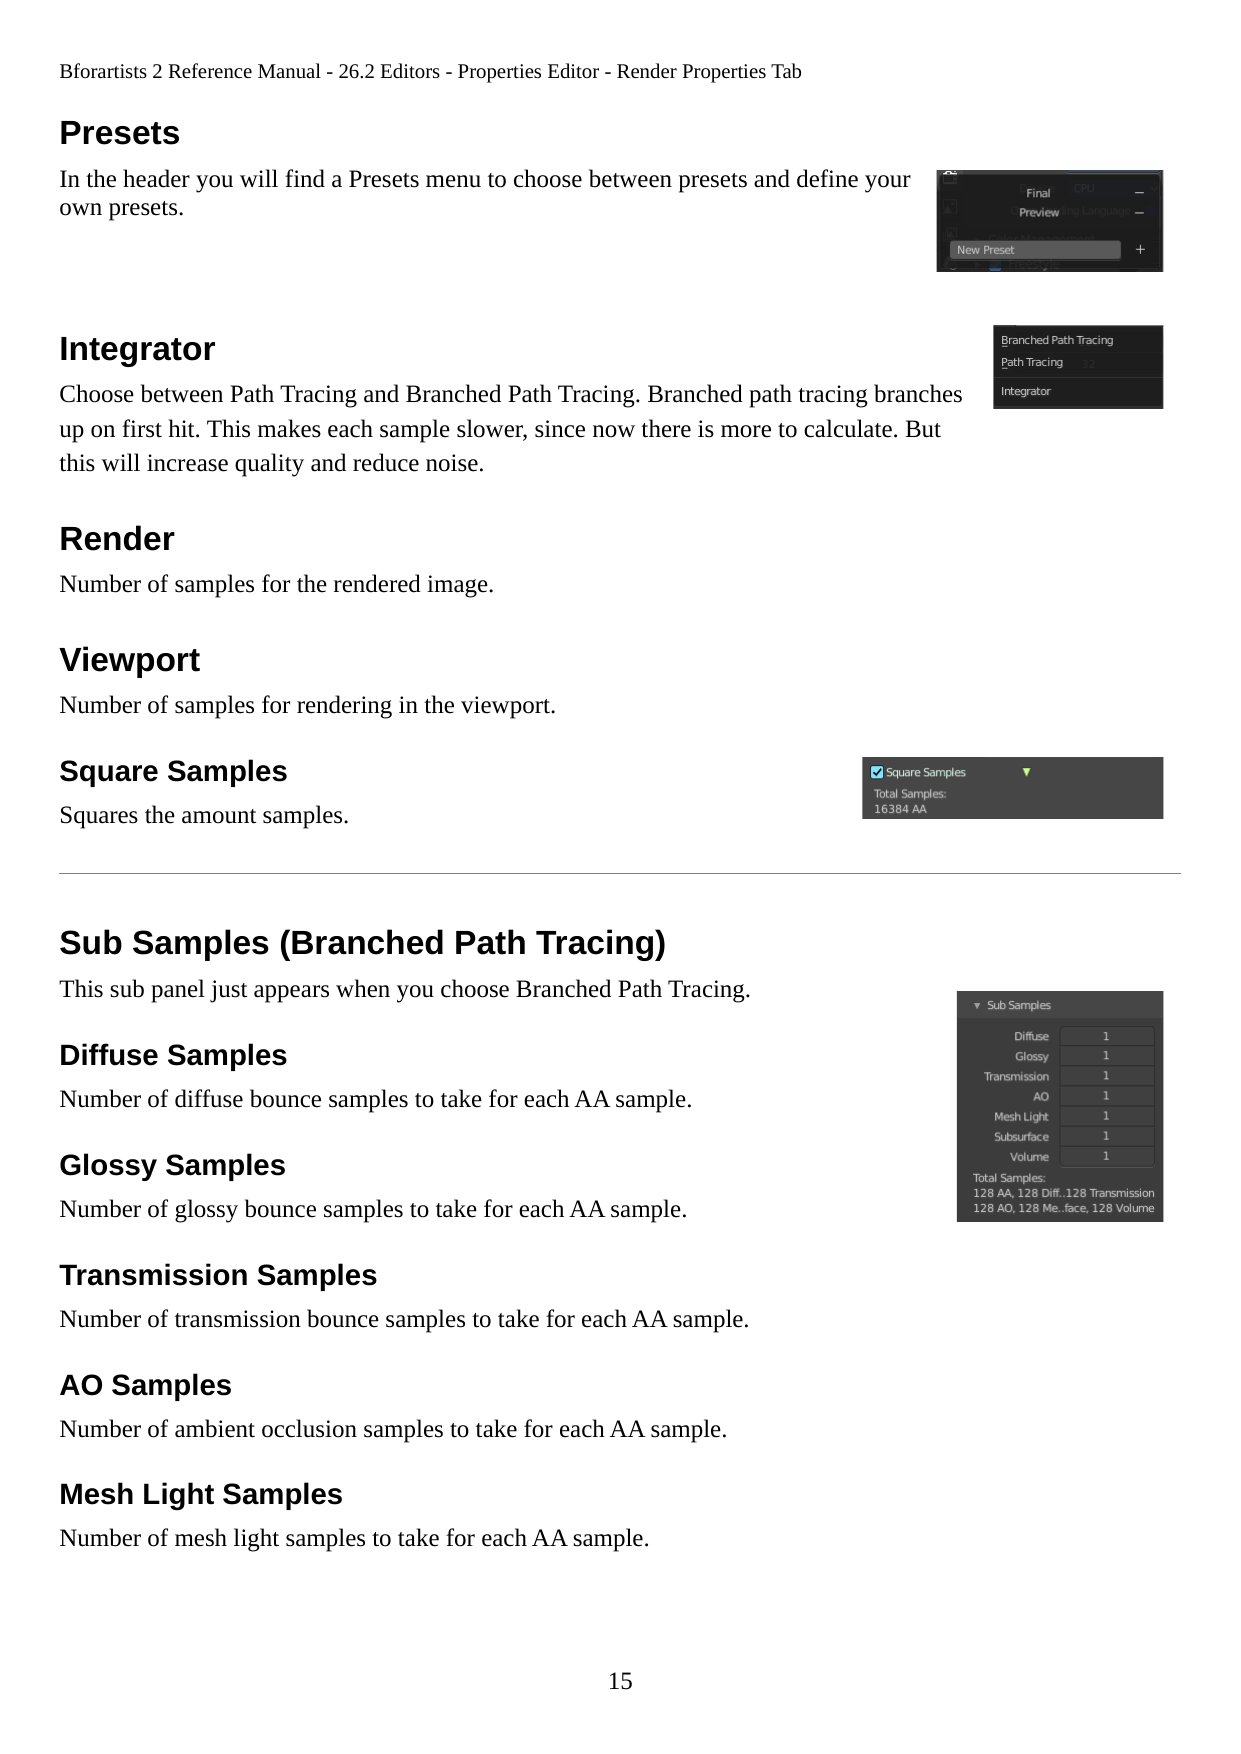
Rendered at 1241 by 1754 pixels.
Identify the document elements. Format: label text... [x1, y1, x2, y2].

subtitle Viewport [59, 639, 1181, 678]
subtitle Integrator [59, 328, 993, 367]
subtitle Transmission Samples [59, 1257, 1181, 1291]
picture [956, 991, 1164, 1222]
subtitle Glossy Samples [59, 1148, 956, 1181]
subtitle Presets [59, 113, 1181, 151]
text Number of diffuse bounce samples to take for each AA sample. [59, 1084, 956, 1113]
text In the header you will find a Presets menu to choose between presets and define your own presets. [59, 164, 1181, 221]
subtitle Diffuse Samples [59, 1038, 956, 1071]
text Number of samples for the rendered image. [59, 569, 1181, 598]
text This sub panel just appears when you choose Branched Path Tracing. [59, 974, 1181, 1003]
text Choose between Path Tracing and Branched Path Tracing. Branched path tracing branches up on first hit. This makes each sample slower, since now there is more to calculate. But this will increase quality and reduce noise. [59, 379, 1181, 477]
subtitle Mesh Light Samples [59, 1477, 1181, 1511]
subtitle Square Samples [59, 754, 1181, 788]
subtitle Render [59, 518, 1181, 557]
text Number of samples for rendering in the viewport. [59, 691, 1181, 719]
subtitle [1164, 328, 1181, 367]
subtitle Sub Samples (Branched Path Tracing) [59, 923, 1181, 962]
picture [862, 757, 1164, 819]
subtitle AO Samples [59, 1367, 1181, 1401]
list Squares the amount samples. [59, 800, 1181, 829]
text Number of transmission bounce samples to take for each AA sample. [59, 1304, 1181, 1332]
text Number of glossy bounce samples to take for each AA sample. [59, 1194, 1181, 1223]
picture [936, 170, 1164, 272]
text Number of mesh light samples to take for each AA sample. [59, 1523, 1181, 1552]
subtitle [1164, 1148, 1181, 1181]
text Number of ambient occlusion samples to take for each AA sample. [59, 1414, 1181, 1442]
subtitle [1164, 1038, 1181, 1071]
picture [993, 325, 1164, 409]
